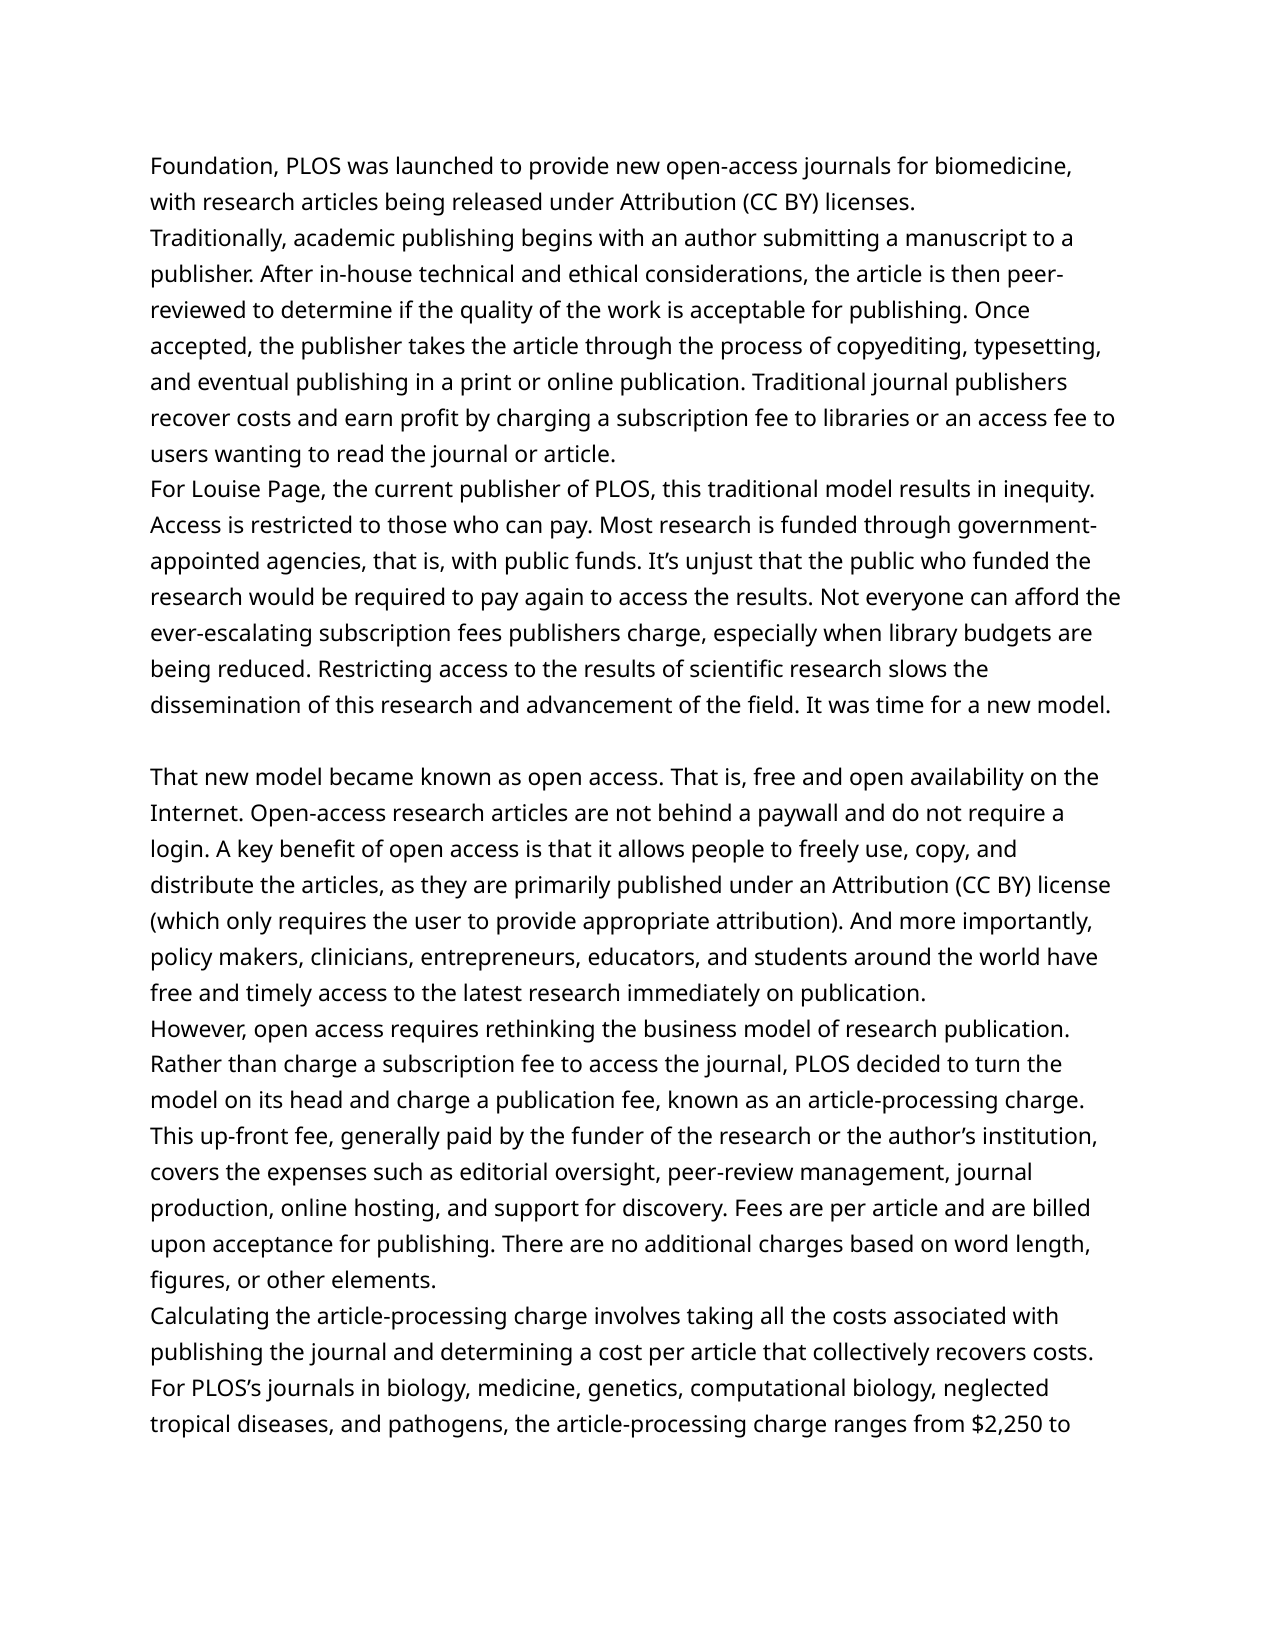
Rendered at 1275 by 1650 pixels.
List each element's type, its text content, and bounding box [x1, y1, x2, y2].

text Foundation, PLOS was launched to provide new open-access journals for biomedicine, with research articles being released under Attribution (CC BY) licenses. [150, 150, 1125, 217]
text Calculating the article-processing charge involves taking all the costs associated with publishing the journal and determining a cost per article that collectively recovers costs. For PLOS’s journals in biology, medicine, genetics, computational biology, neglected tropical diseases, and pathogens, the article-processing charge ranges from $2,250 to [150, 1300, 1125, 1439]
text For Louise Page, the current publisher of PLOS, this traditional model results in inequity. Access is restricted to those who can pay. Most research is funded through government-appointed agencies, that is, with public funds. It’s unjust that the public who funded the research would be required to pay again to access the results. Not everyone can afford the ever-escalating subscription fees publishers charge, especially when library budgets are being reduced. Restricting access to the results of scientific research slows the dissemination of this research and advancement of the field. It was time for a new model. [150, 473, 1125, 720]
text That new model became known as open access. That is, free and open availability on the Internet. Open-access research articles are not behind a paywall and do not require a login. A key benefit of open access is that it allows people to freely use, copy, and distribute the articles, as they are primarily published under an Attribution (CC BY) license (which only requires the user to provide appropriate attribution). And more importantly, policy makers, clinicians, entrepreneurs, educators, and students around the world have free and timely access to the latest research immediately on publication. [150, 761, 1125, 1008]
text However, open access requires rethinking the business model of research publication. Rather than charge a subscription fee to access the journal, PLOS decided to turn the model on its head and charge a publication fee, known as an article-processing charge. This up-front fee, generally paid by the funder of the research or the author’s institution, covers the expenses such as editorial oversight, peer-review management, journal production, online hosting, and support for discovery. Fees are per article and are billed upon acceptance for publishing. There are no additional charges based on word length, figures, or other elements. [150, 1012, 1125, 1295]
text Traditionally, academic publishing begins with an author submitting a manuscript to a publisher. After in-house technical and ethical considerations, the article is then peer-reviewed to determine if the quality of the work is acceptable for publishing. Once accepted, the publisher takes the article through the process of copyediting, typesetting, and eventual publishing in a print or online publication. Traditional journal publishers recover costs and earn profit by charging a subscription fee to libraries or an access fee to users wanting to read the journal or article. [150, 222, 1125, 469]
